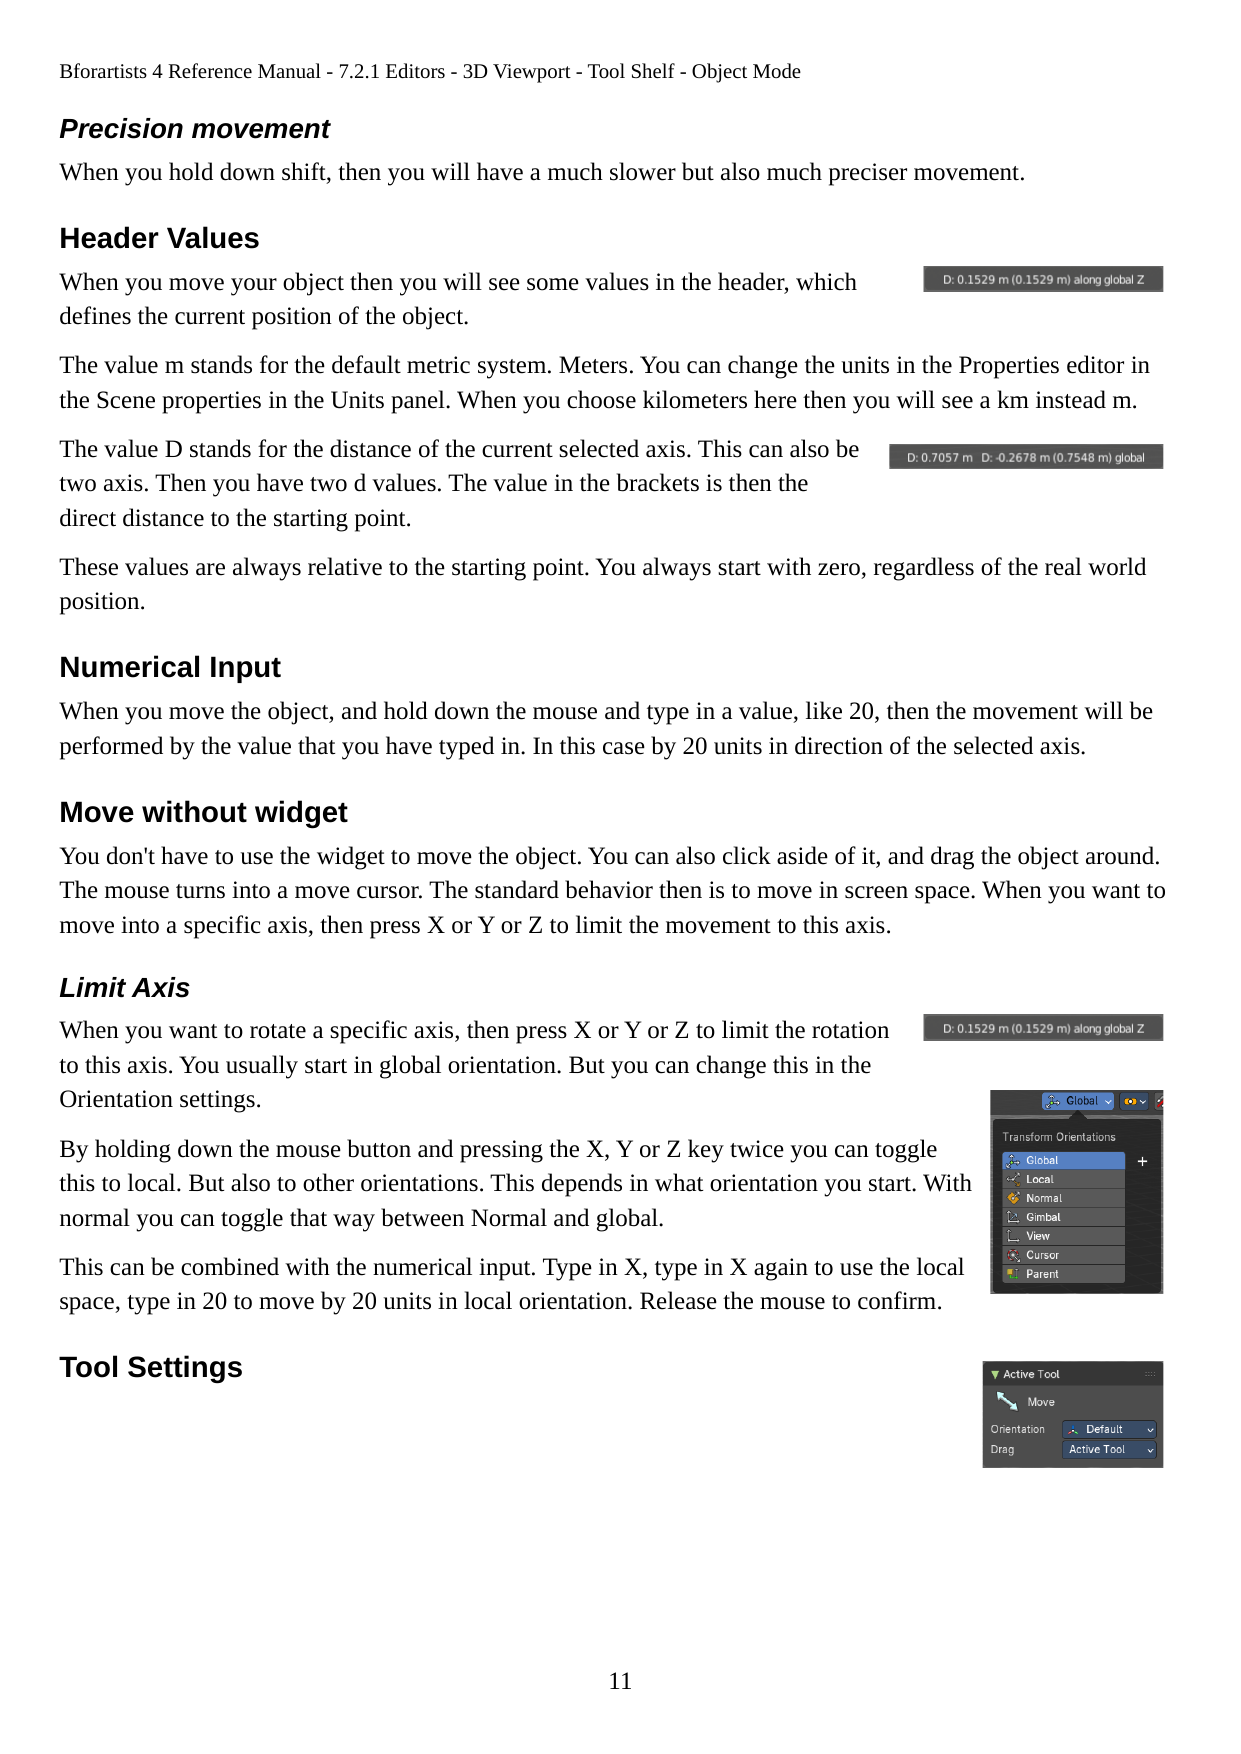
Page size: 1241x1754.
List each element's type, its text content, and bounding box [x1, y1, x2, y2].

picture [923, 266, 1164, 292]
picture [982, 1361, 1164, 1468]
text This can be combined with the numerical input. Type in X, type in X again to use the local space, type in 20 to move by 20 units in local orientation. Release the mouse to confirm. [59, 1252, 1181, 1315]
text You don't have to use the widget to move the object. You can also click aside of it, and drag the object around. The mouse turns into a move cursor. The standard behavior then is to move in screen space. When you want to move into a specific axis, then press X or Y or Z to limit the movement to this axis. [59, 841, 1181, 938]
subtitle Numerical Input [59, 650, 1181, 684]
picture [990, 1090, 1164, 1294]
text When you want to rotate a specific axis, then press X or Y or Z to limit the rotation to this axis. You usually start in global orientation. But you can change this in the Orientation settings. [59, 1016, 1181, 1113]
subtitle Limit Axis [59, 971, 1181, 1003]
subtitle Header Values [59, 221, 1181, 254]
subtitle Precision movement [59, 113, 1181, 144]
text When you move the object, and hold down the mouse and type in a value, like 20, then the movement will be performed by the value that you have typed in. In this case by 20 units in direction of the selected axis. [59, 696, 1181, 759]
subtitle Move without widget [59, 794, 1181, 828]
text The value D stands for the distance of the current selected axis. This can also be two axis. Then you have two d values. The value in the brackets is then the direct distance to the starting point. [59, 434, 1181, 532]
text By holding down the mouse button and pressing the X, Y or Z key twice you can toggle this to local. But also to other orientations. This depends in what orientation you start. With normal you can toggle that way between Normal and global. [59, 1134, 990, 1231]
picture [889, 444, 1164, 469]
text When you move your object then you will see some values in the header, which defines the current position of the object. [59, 267, 1181, 330]
picture [923, 1014, 1164, 1041]
text When you hold down shift, then you will have a much slower but also much preciser movement. [59, 157, 1181, 186]
text The value m stands for the default metric system. Meters. You can change the units in the Properties editor in the Scene properties in the Units panel. When you choose kilometers here then you will see a km instead m. [59, 350, 1181, 414]
subtitle Tool Settings [59, 1350, 1181, 1383]
text These values are always relative to the starting point. You always start with zero, regardless of the real world position. [59, 552, 1181, 615]
